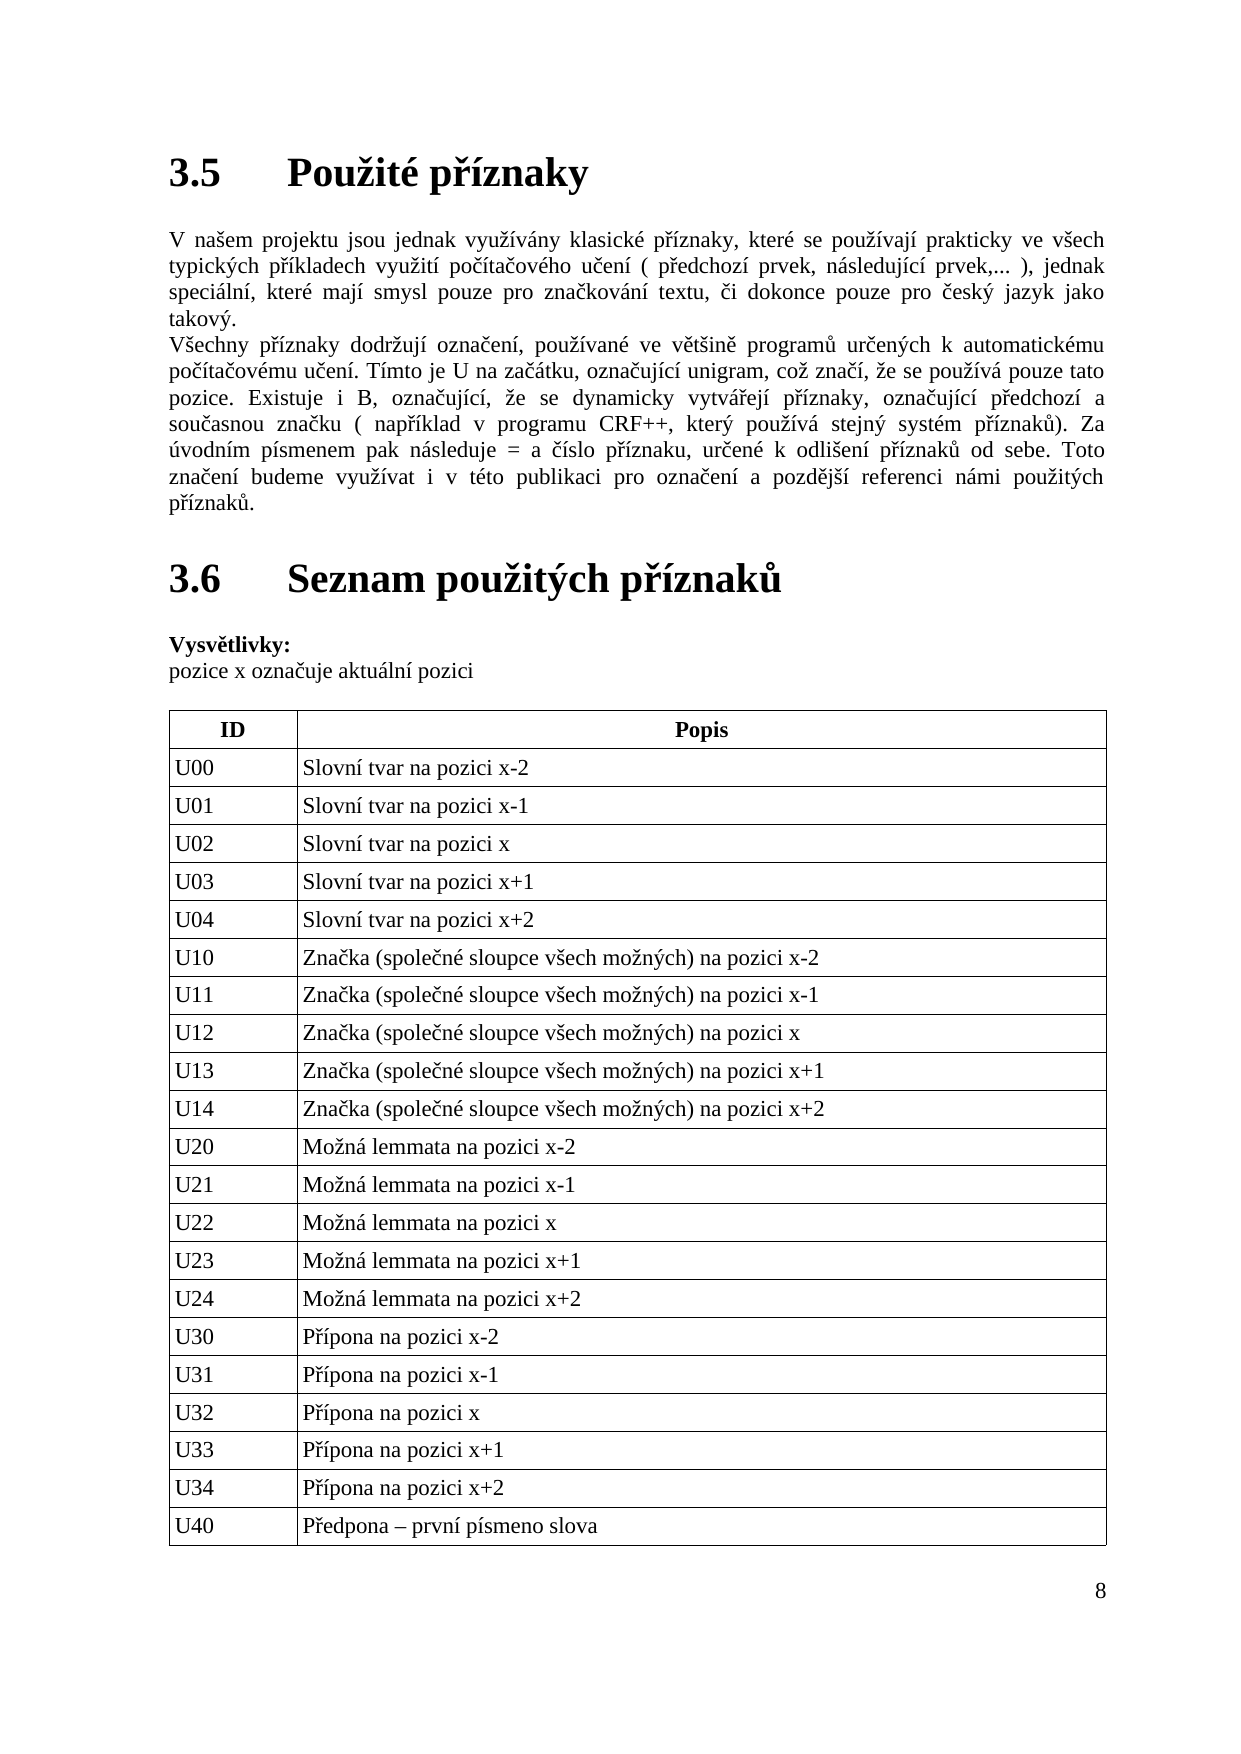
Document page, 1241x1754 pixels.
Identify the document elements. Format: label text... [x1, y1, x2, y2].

table_cell Slovní tvar na pozici x+2 [298, 901, 1106, 938]
text V našem projektu jsou jednak využívány klasické příznaky, které se používají prakticky ve všech typických příkladech využití počítačového učení ( předchozí prvek, následující prvek,... ), jednak speciální, které mají smysl pouze pro značkování textu, či dokonce pouze pro český jazyk jako takový. [169, 226, 1106, 331]
table_cell U01 [170, 787, 297, 824]
table_cell U34 [170, 1470, 297, 1507]
table_cell Značka (společné sloupce všech možných) na pozici x [298, 1015, 1106, 1052]
table_cell U04 [170, 901, 297, 938]
table_header ID [170, 711, 297, 748]
table_cell U32 [170, 1394, 297, 1431]
subtitle Použité příznaky [169, 148, 1106, 196]
table_cell Přípona na pozici x-1 [298, 1356, 1106, 1393]
table_cell U12 [170, 1015, 297, 1052]
table_cell Slovní tvar na pozici x-2 [298, 749, 1106, 786]
table_cell U02 [170, 825, 297, 862]
table_cell Možná lemmata na pozici x-1 [298, 1166, 1106, 1203]
table_cell Předpona – první písmeno slova [298, 1508, 1106, 1544]
text Všechny příznaky dodržují označení, používané ve většině programů určených k automatickému počítačovému učení. Tímto je U na začátku, označující unigram, což značí, že se používá pouze tato pozice. Existuje i B, označující, že se dynamicky vytvářejí příznaky, označující předchozí a současnou značku ( například v programu CRF++, který používá stejný systém příznaků). Za úvodním písmenem pak následuje = a číslo příznaku, určené k odlišení příznaků od sebe. Toto značení budeme využívat i v této publikaci pro označení a pozdější referenci námi použitých příznaků. [169, 331, 1106, 516]
table_cell Přípona na pozici x+2 [298, 1470, 1106, 1507]
subtitle Seznam použitých příznaků [169, 553, 1106, 601]
table_cell Slovní tvar na pozici x+1 [298, 863, 1106, 900]
table_cell Značka (společné sloupce všech možných) na pozici x+2 [298, 1091, 1106, 1127]
table_cell U14 [170, 1091, 297, 1127]
table_cell Možná lemmata na pozici x+1 [298, 1242, 1106, 1279]
table_cell Značka (společné sloupce všech možných) na pozici x-1 [298, 977, 1106, 1014]
table_header Popis [298, 711, 1106, 748]
table_cell Přípona na pozici x-2 [298, 1318, 1106, 1355]
table_cell Slovní tvar na pozici x-1 [298, 787, 1106, 824]
table_cell U20 [170, 1129, 297, 1165]
table_cell U24 [170, 1280, 297, 1317]
text Vysvětlivky: [169, 631, 1106, 658]
table_cell U40 [170, 1508, 297, 1544]
table_cell Značka (společné sloupce všech možných) na pozici x+1 [298, 1053, 1106, 1089]
table_cell Možná lemmata na pozici x+2 [298, 1280, 1106, 1317]
table_cell Přípona na pozici x+1 [298, 1432, 1106, 1469]
table_cell U11 [170, 977, 297, 1014]
table_cell U00 [170, 749, 297, 786]
table_cell U30 [170, 1318, 297, 1355]
table_cell Slovní tvar na pozici x [298, 825, 1106, 862]
table_cell U22 [170, 1204, 297, 1241]
table_cell U21 [170, 1166, 297, 1203]
table_cell Přípona na pozici x [298, 1394, 1106, 1431]
table_cell U23 [170, 1242, 297, 1279]
table_cell U03 [170, 863, 297, 900]
table_cell Značka (společné sloupce všech možných) na pozici x-2 [298, 939, 1106, 976]
table_cell Možná lemmata na pozici x-2 [298, 1129, 1106, 1165]
table_cell U31 [170, 1356, 297, 1393]
table_cell U10 [170, 939, 297, 976]
table_cell U13 [170, 1053, 297, 1089]
table_cell U33 [170, 1432, 297, 1469]
table_cell Možná lemmata na pozici x [298, 1204, 1106, 1241]
text pozice x označuje aktuální pozici [169, 658, 1106, 684]
